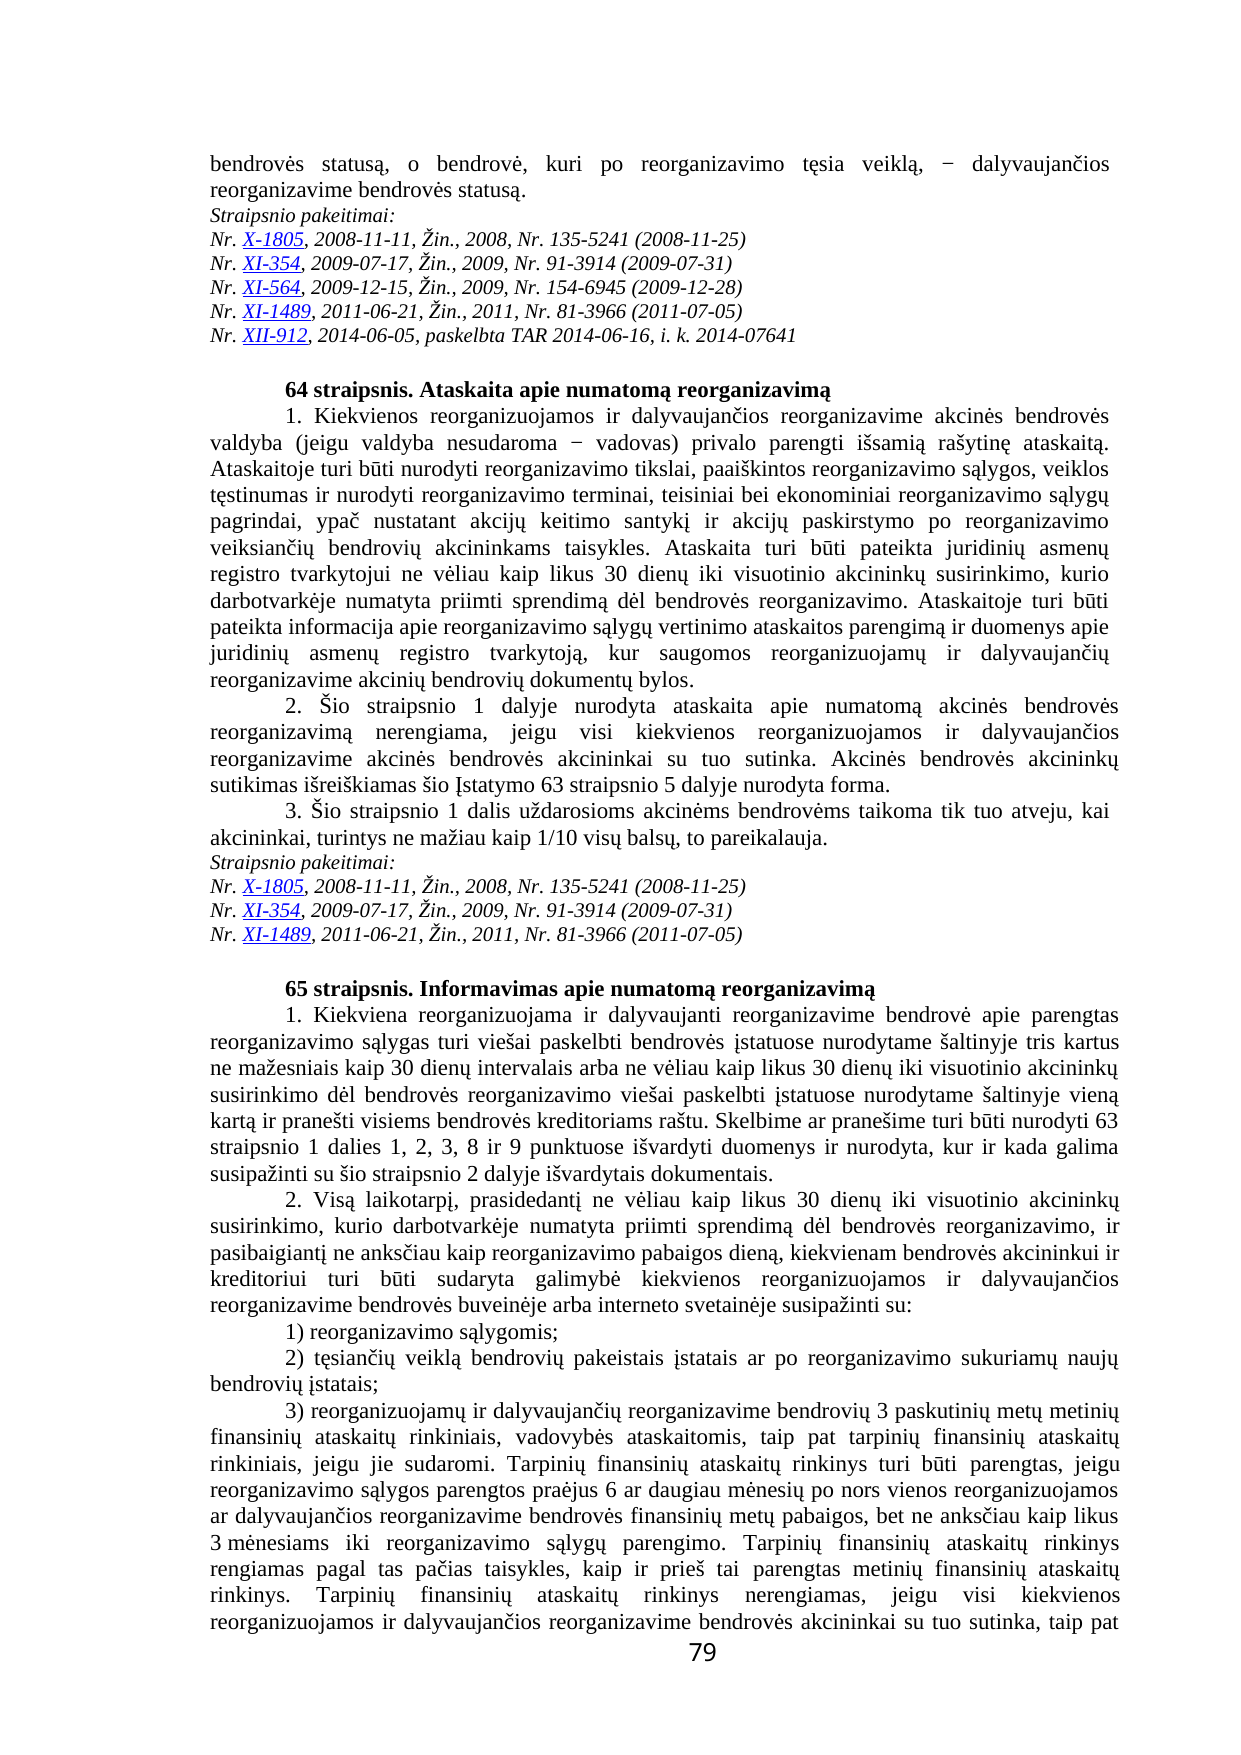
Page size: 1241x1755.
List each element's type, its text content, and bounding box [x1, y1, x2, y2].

text 1. Kiekvienos reorganizuojamos ir dalyvaujančios reorganizavime akcinės bendrovės valdyba (jeigu valdyba nesudaroma − vadovas) privalo parengti išsamią rašytinę ataskaitą. Ataskaitoje turi būti nurodyti reorganizavimo tikslai, paaiškintos reorganizavimo sąlygos, veiklos tęstinumas ir nurodyti reorganizavimo terminai, teisiniai bei ekonominiai reorganizavimo sąlygų pagrindai, ypač nustatant akcijų keitimo santykį ir akcijų paskirstymo po reorganizavimo veiksiančių bendrovių akcininkams taisykles. Ataskaita turi būti pateikta juridinių asmenų registro tvarkytojui ne vėliau kaip likus 30 dienų iki visuotinio akcininkų susirinkimo, kurio darbotvarkėje numatyta priimti sprendimą dėl bendrovės reorganizavimo. Ataskaitoje turi būti pateikta informacija apie reorganizavimo sąlygų vertinimo ataskaitos parengimą ir duomenys apie juridinių asmenų registro tvarkytoją, kur saugomos reorganizuojamų ir dalyvaujančių reorganizavime akcinių bendrovių dokumentų bylos. [210, 402, 1111, 692]
text Nr. X-1805, 2008-11-11, Žin., 2008, Nr. 135-5241 (2008-11-25) [210, 227, 1120, 251]
text Nr. XII-912, 2014-06-05, paskelbta TAR 2014-06-16, i. k. 2014-07641 [210, 323, 1120, 347]
text Nr. XI-354, 2009-07-17, Žin., 2009, Nr. 91-3914 (2009-07-31) [210, 898, 1120, 922]
text Nr. XI-564, 2009-12-15, Žin., 2009, Nr. 154-6945 (2009-12-28) [210, 275, 1120, 299]
text 64 straipsnis. Ataskaita apie numatomą reorganizavimą [210, 376, 1111, 402]
text Nr. XI-1489, 2011-06-21, Žin., 2011, Nr. 81-3966 (2011-07-05) [210, 922, 1120, 946]
text bendrovės statusą, o bendrovė, kuri po reorganizavimo tęsia veiklą, − dalyvaujančios reorganizavime bendrovės statusą. [210, 150, 1111, 203]
text Nr. X-1805, 2008-11-11, Žin., 2008, Nr. 135-5241 (2008-11-25) [210, 874, 1120, 898]
text 1) reorganizavimo sąlygomis; [210, 1318, 1120, 1344]
text 1. Kiekviena reorganizuojama ir dalyvaujanti reorganizavime bendrovė apie parengtas reorganizavimo sąlygas turi viešai paskelbti bendrovės įstatuose nurodytame šaltinyje tris kartus ne mažesniais kaip 30 dienų intervalais arba ne vėliau kaip likus 30 dienų iki visuotinio akcininkų susirinkimo dėl bendrovės reorganizavimo viešai paskelbti įstatuose nurodytame šaltinyje vieną kartą ir pranešti visiems bendrovės kreditoriams raštu. Skelbime ar pranešime turi būti nurodyti 63 straipsnio 1 dalies 1, 2, 3, 8 ir 9 punktuose išvardyti duomenys ir nurodyta, kur ir kada galima susipažinti su šio straipsnio 2 dalyje išvardytais dokumentais. [210, 1002, 1120, 1186]
text 3) reorganizuojamų ir dalyvaujančių reorganizavime bendrovių 3 paskutinių metų metinių finansinių ataskaitų rinkiniais, vadovybės ataskaitomis, taip pat tarpinių finansinių ataskaitų rinkiniais, jeigu jie sudaromi. Tarpinių finansinių ataskaitų rinkinys turi būti parengtas, jeigu reorganizavimo sąlygos parengtos praėjus 6 ar daugiau mėnesių po nors vienos reorganizuojamos ar dalyvaujančios reorganizavime bendrovės finansinių metų pabaigos, bet ne anksčiau kaip likus 3 mėnesiams iki reorganizavimo sąlygų parengimo. Tarpinių finansinių ataskaitų rinkinys rengiamas pagal tas pačias taisykles, kaip ir prieš tai parengtas metinių finansinių ataskaitų rinkinys. Tarpinių finansinių ataskaitų rinkinys nerengiamas, jeigu visi kiekvienos reorganizuojamos ir dalyvaujančios reorganizavime bendrovės akcininkai su tuo sutinka, taip pat [210, 1397, 1120, 1634]
text Nr. XI-1489, 2011-06-21, Žin., 2011, Nr. 81-3966 (2011-07-05) [210, 299, 1120, 323]
text Nr. XI-354, 2009-07-17, Žin., 2009, Nr. 91-3914 (2009-07-31) [210, 251, 1120, 275]
text 2. Šio straipsnio 1 dalyje nurodyta ataskaita apie numatomą akcinės bendrovės reorganizavimą nerengiama, jeigu visi kiekvienos reorganizuojamos ir dalyvaujančios reorganizavime akcinės bendrovės akcininkai su tuo sutinka. Akcinės bendrovės akcininkų sutikimas išreiškiamas šio Įstatymo 63 straipsnio 5 dalyje nurodyta forma. [210, 692, 1120, 797]
text 3. Šio straipsnio 1 dalis uždarosioms akcinėms bendrovėms taikoma tik tuo atveju, kai akcininkai, turintys ne mažiau kaip 1/10 visų balsų, to pareikalauja. [210, 797, 1111, 850]
text Straipsnio pakeitimai: [210, 850, 1111, 874]
text 65 straipsnis. Informavimas apie numatomą reorganizavimą [210, 975, 1120, 1002]
text Straipsnio pakeitimai: [210, 203, 1111, 227]
text 2. Visą laikotarpį, prasidedantį ne vėliau kaip likus 30 dienų iki visuotinio akcininkų susirinkimo, kurio darbotvarkėje numatyta priimti sprendimą dėl bendrovės reorganizavimo, ir pasibaigiantį ne anksčiau kaip reorganizavimo pabaigos dieną, kiekvienam bendrovės akcininkui ir kreditoriui turi būti sudaryta galimybė kiekvienos reorganizuojamos ir dalyvaujančios reorganizavime bendrovės buveinėje arba interneto svetainėje susipažinti su: [210, 1186, 1120, 1318]
text 2) tęsiančių veiklą bendrovių pakeistais įstatais ar po reorganizavimo sukuriamų naujų bendrovių įstatais; [210, 1344, 1120, 1397]
